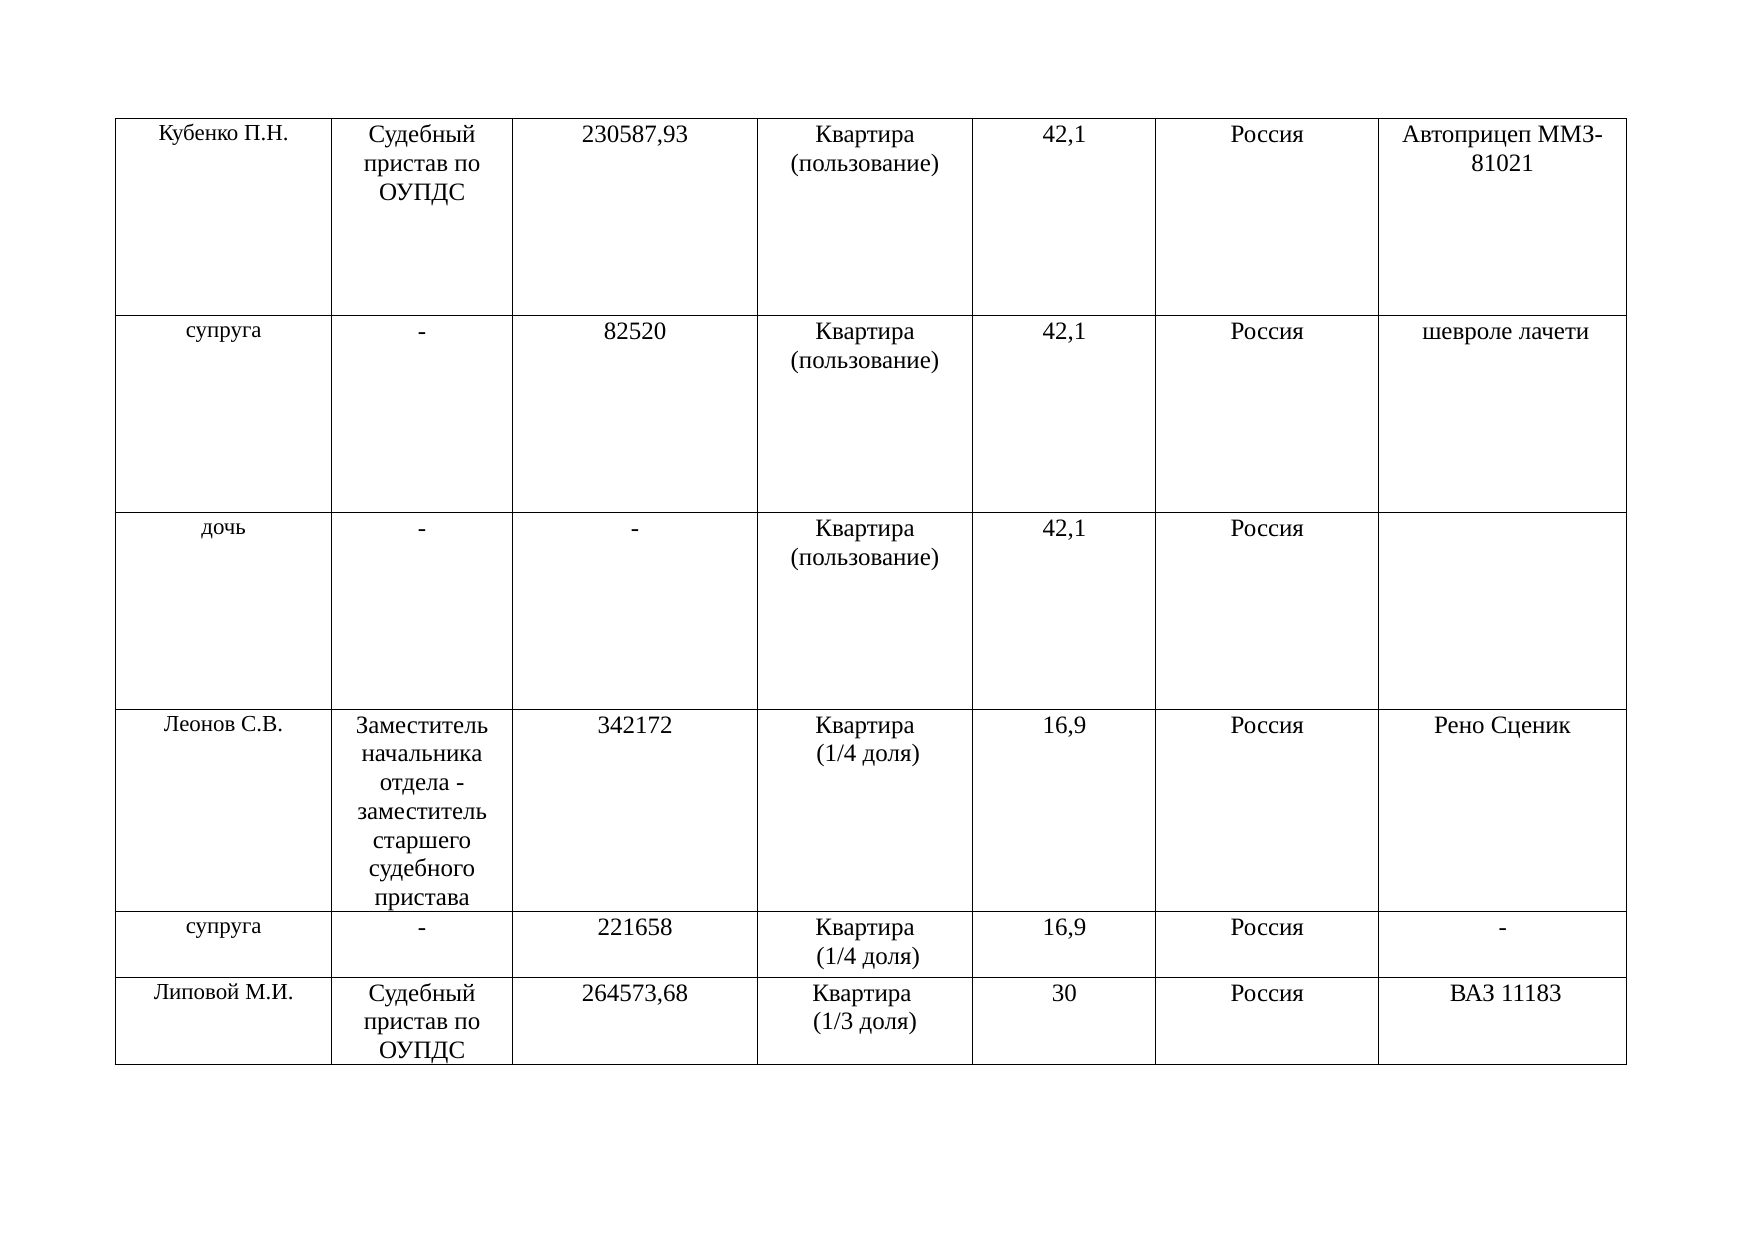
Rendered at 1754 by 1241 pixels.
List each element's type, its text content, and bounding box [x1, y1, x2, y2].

table_cell 16,9 [973, 710, 1155, 911]
table_cell Квартира (пользование) [758, 119, 972, 315]
table_cell Рено Сценик [1379, 710, 1626, 911]
table_cell супруга [116, 316, 331, 512]
table_cell Квартира (1/4 доля) [758, 912, 972, 977]
table_cell Россия [1156, 513, 1378, 709]
table_cell [1627, 315, 1634, 512]
table_cell - [332, 912, 512, 977]
table_cell 221658 [513, 912, 757, 977]
table_cell Россия [1156, 710, 1378, 911]
table_cell - [332, 316, 512, 512]
table_cell Судебный пристав по ОУПДС [332, 119, 512, 315]
table_cell - [513, 513, 757, 709]
table_cell 30 [973, 978, 1155, 1064]
table_cell - [1379, 912, 1626, 977]
table_cell Россия [1156, 978, 1378, 1064]
table_cell [1627, 709, 1634, 911]
table_cell Квартира (пользование) [758, 316, 972, 512]
table_cell Россия [1156, 119, 1378, 315]
table_cell Квартира (1/4 доля) [758, 710, 972, 911]
table_cell [1627, 977, 1634, 1064]
table_cell [1379, 513, 1626, 709]
table_cell ВАЗ 11183 [1379, 978, 1626, 1064]
table_cell 42,1 [973, 316, 1155, 512]
table_cell 342172 [513, 710, 757, 911]
table_cell Квартира (пользование) [758, 513, 972, 709]
table_cell [1627, 911, 1634, 977]
table_cell 42,1 [973, 119, 1155, 315]
table_cell Заместитель начальника отдела - заместитель старшего судебного пристава [332, 710, 512, 911]
table_cell Россия [1156, 912, 1378, 977]
table_cell Россия [1156, 316, 1378, 512]
table_cell супруга [116, 912, 331, 977]
table_cell 82520 [513, 316, 757, 512]
table_cell [1627, 512, 1634, 709]
table_cell 16,9 [973, 912, 1155, 977]
table_cell шевроле лачети [1379, 316, 1626, 512]
table_cell Квартира (1/3 доля) [758, 978, 972, 1064]
table_cell 230587,93 [513, 119, 757, 315]
table_cell дочь [116, 513, 331, 709]
table_cell 42,1 [973, 513, 1155, 709]
table_cell Леонов С.В. [116, 710, 331, 911]
table_cell Кубенко П.Н. [116, 119, 331, 315]
table_cell - [332, 513, 512, 709]
table_cell Липовой М.И. [116, 978, 331, 1064]
table_cell Судебный пристав по ОУПДС [332, 978, 512, 1064]
table_cell [1627, 118, 1634, 315]
table_cell 264573,68 [513, 978, 757, 1064]
table_cell Автоприцеп ММЗ-81021 [1379, 119, 1626, 315]
